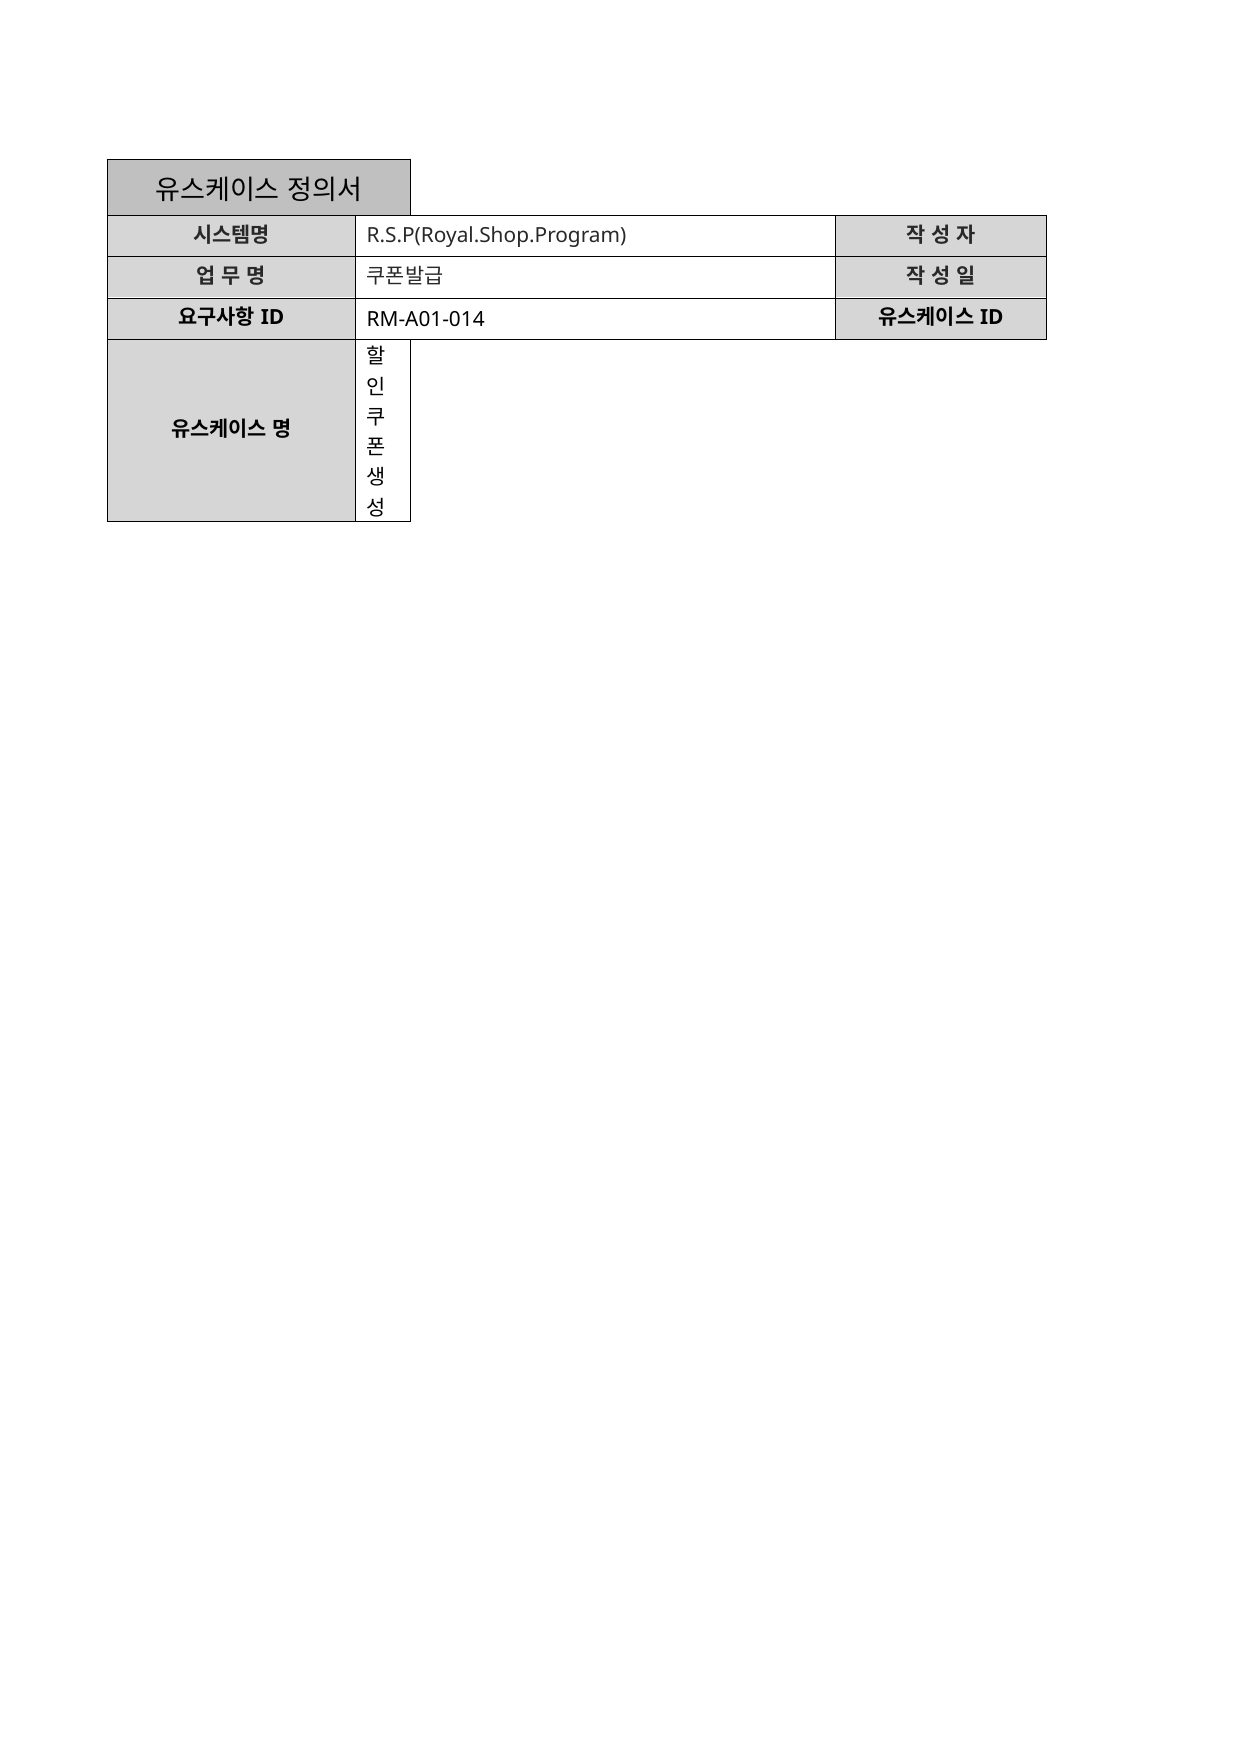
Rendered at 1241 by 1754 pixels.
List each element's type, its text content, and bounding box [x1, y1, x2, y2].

table_cell 쿠폰발급 [356, 257, 835, 297]
table_cell 유스케이스 명 [108, 340, 355, 521]
table_cell 할인쿠폰 생성 [356, 340, 410, 521]
table_cell 작 성 자 [836, 216, 1046, 256]
table_cell [411, 340, 1046, 521]
table_cell 작 성 일 [836, 257, 1046, 297]
table_cell 요구사항 ID [108, 299, 355, 339]
table_cell RM-A01-014 [356, 299, 835, 339]
table_header [411, 159, 1046, 215]
table_cell R.S.P(Royal.Shop.Program) [356, 216, 835, 256]
table_cell 시스템명 [108, 216, 355, 256]
table_cell 업 무 명 [108, 257, 355, 297]
table_header 유스케이스 정의서 [108, 160, 410, 215]
table_cell 유스케이스 ID [836, 299, 1046, 339]
